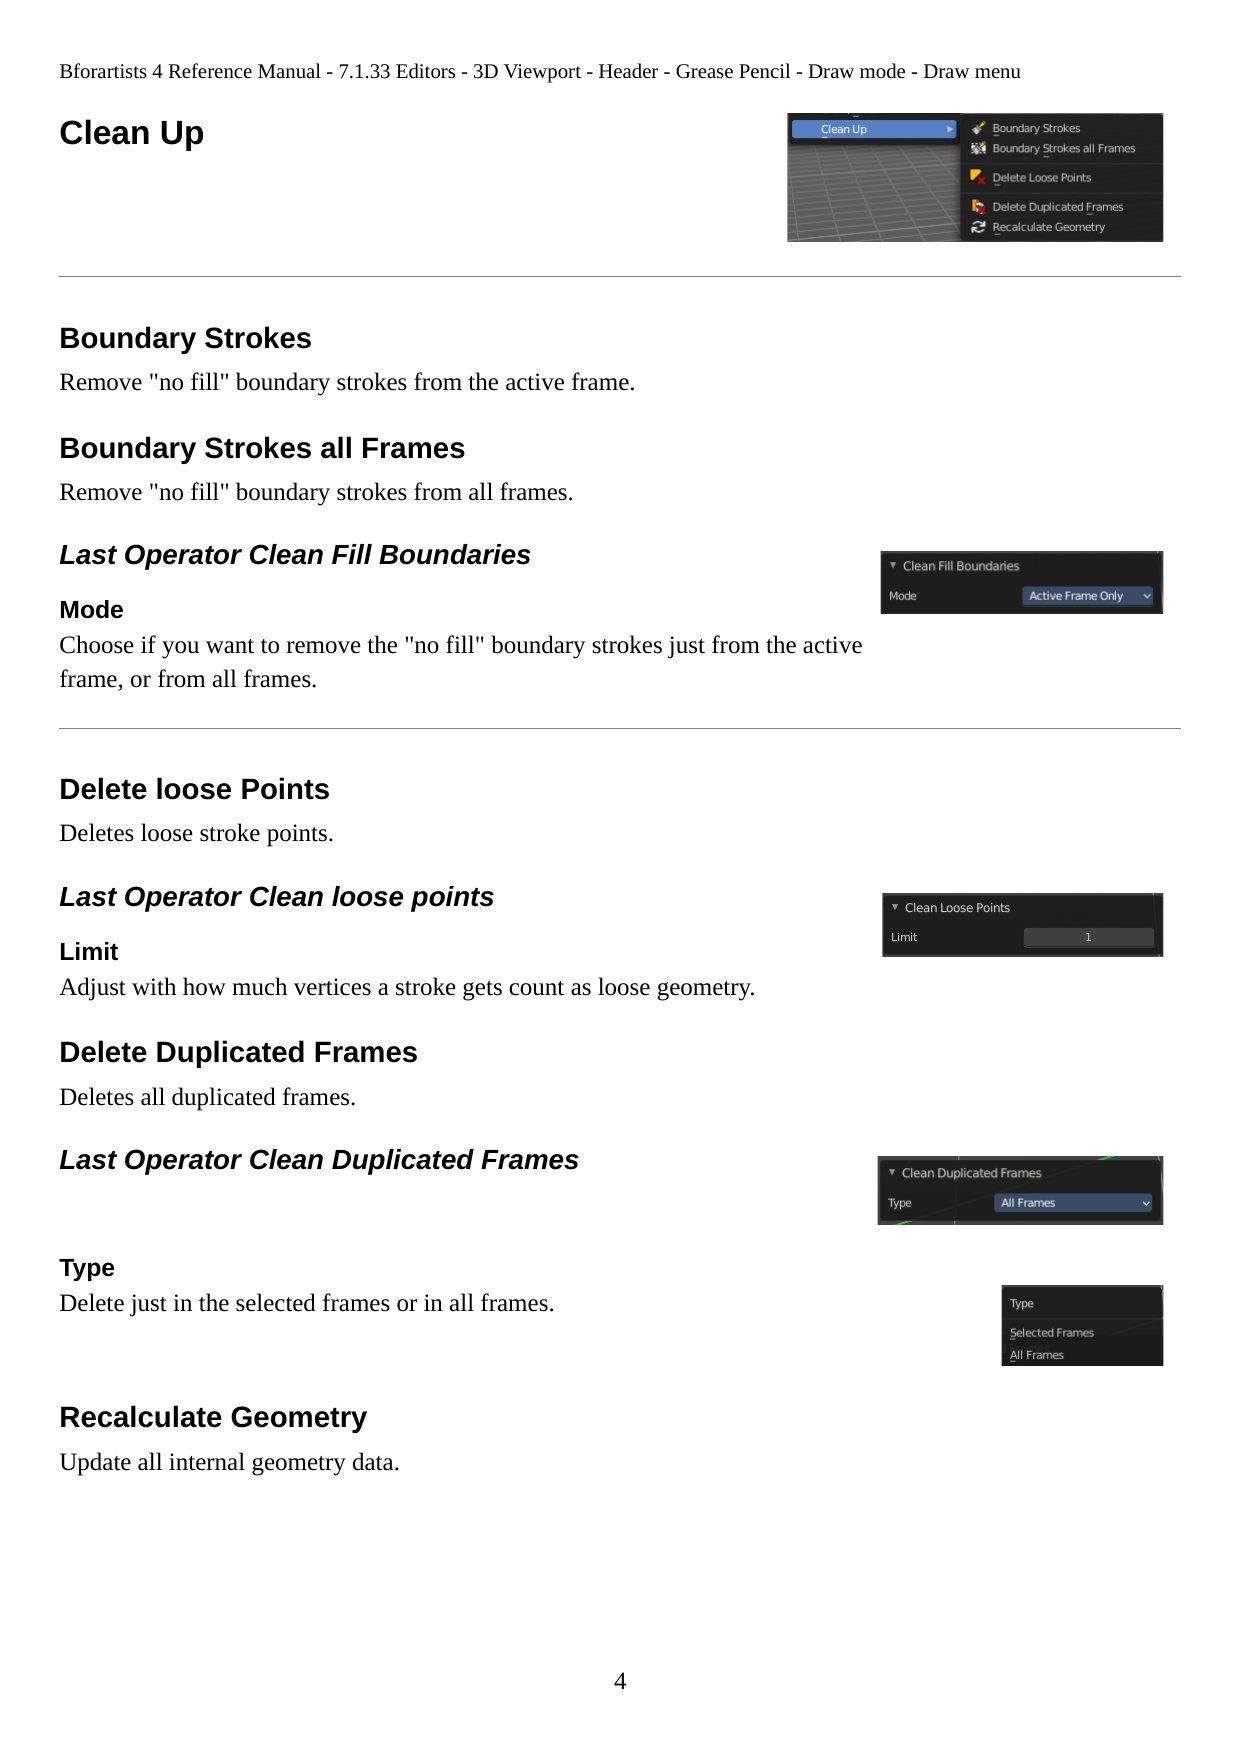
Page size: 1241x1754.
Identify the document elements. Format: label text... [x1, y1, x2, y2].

subtitle Delete Duplicated Frames [59, 1035, 1181, 1069]
subtitle Last Operator Clean Fill Boundaries [59, 538, 1181, 570]
subtitle Recalculate Geometry [59, 1400, 1181, 1434]
subtitle Limit [59, 937, 1181, 966]
text Remove "no fill" boundary strokes from the active frame. [59, 367, 1181, 396]
text Update all internal geometry data. [59, 1447, 1181, 1475]
text Adjust with how much vertices a stroke gets count as loose geometry. [59, 972, 1181, 1001]
text Deletes loose stroke points. [59, 818, 1181, 847]
subtitle Delete loose Points [59, 772, 1181, 806]
subtitle Boundary Strokes all Frames [59, 431, 1181, 464]
subtitle Last Operator Clean loose points [59, 880, 1181, 912]
text Remove "no fill" boundary strokes from all frames. [59, 477, 1181, 506]
picture [880, 551, 1164, 614]
picture [877, 1156, 1164, 1225]
subtitle Boundary Strokes [59, 321, 1181, 354]
subtitle Mode [59, 595, 1181, 624]
picture [1001, 1285, 1164, 1366]
subtitle Last Operator Clean Duplicated Frames [59, 1143, 1181, 1175]
text Choose if you want to remove the "no fill" boundary strokes just from the active frame, or from all frames. [59, 630, 1181, 693]
subtitle Type [59, 1253, 1181, 1281]
text Deletes all duplicated frames. [59, 1082, 1181, 1110]
text Delete just in the selected frames or in all frames. [59, 1288, 1001, 1316]
subtitle [1164, 113, 1181, 151]
subtitle Clean Up [59, 113, 787, 151]
picture [787, 113, 1164, 242]
picture [882, 893, 1164, 957]
